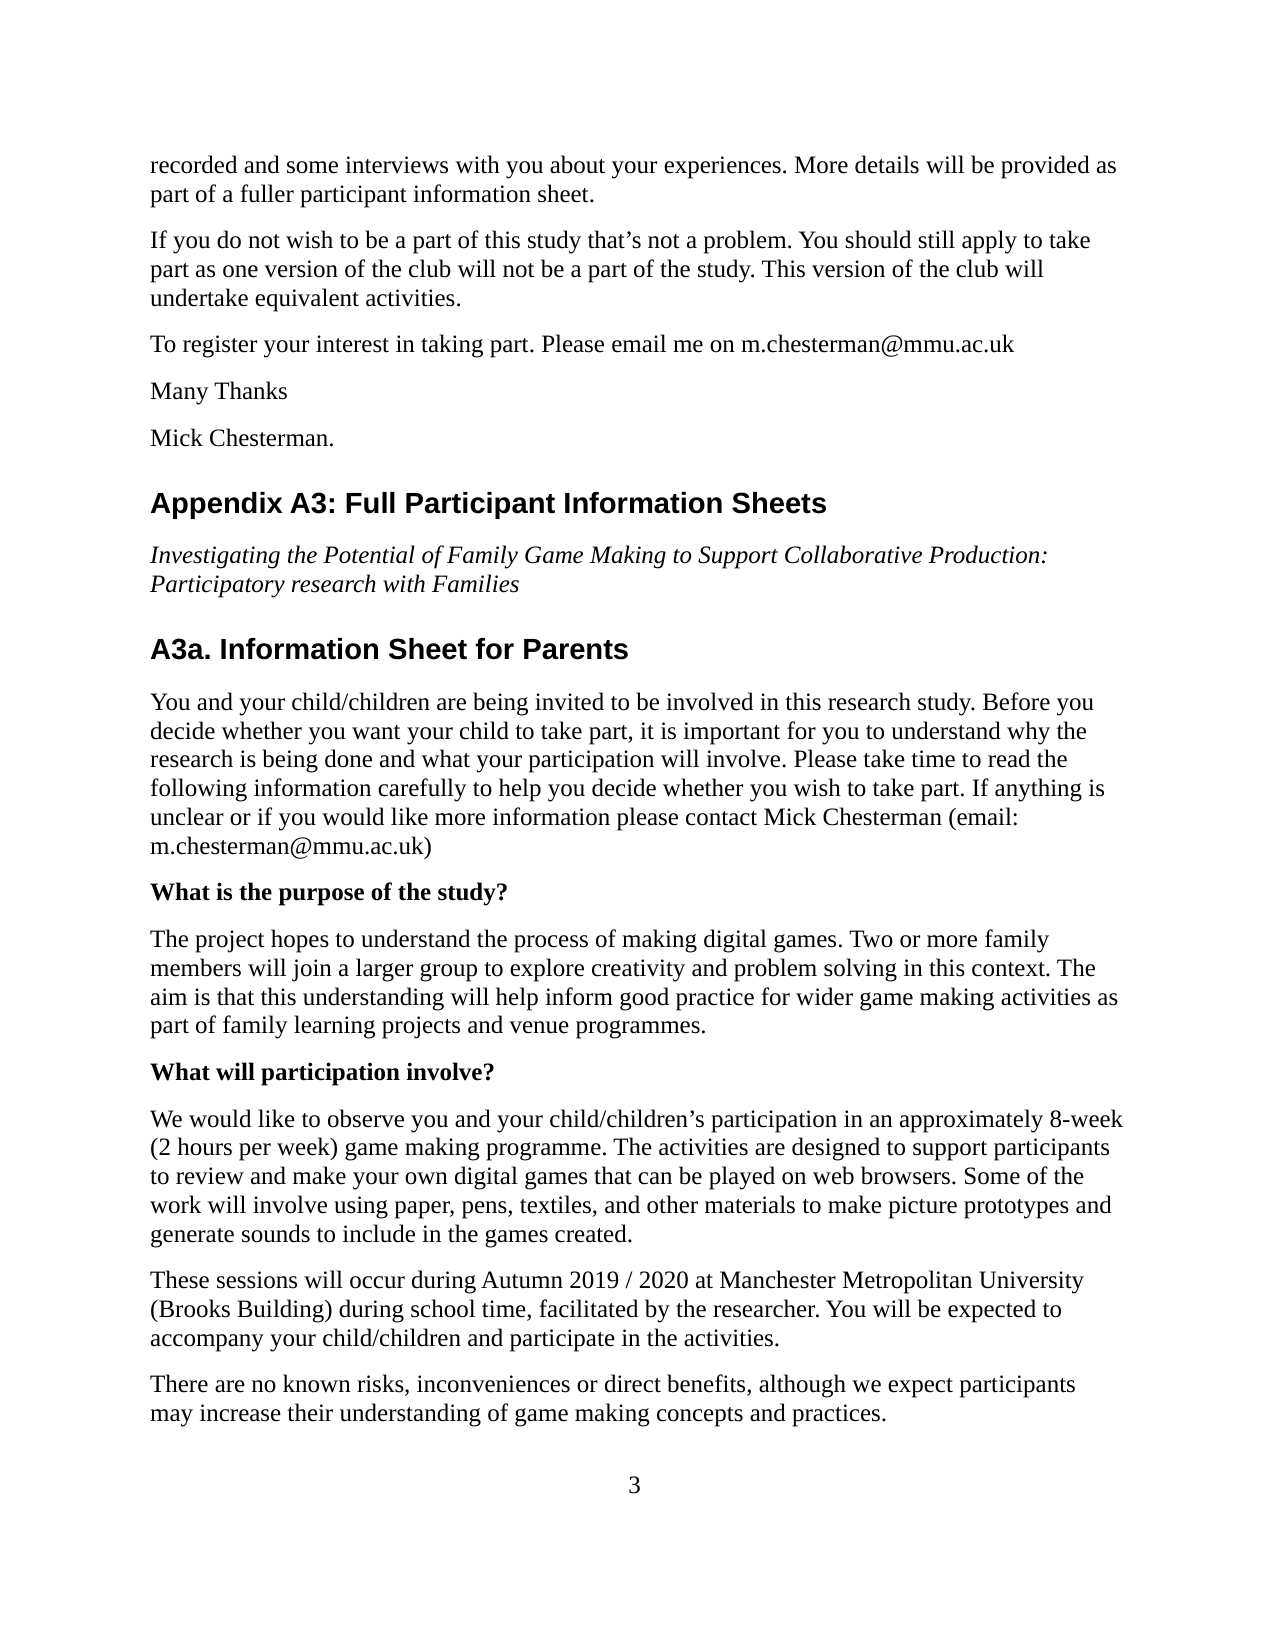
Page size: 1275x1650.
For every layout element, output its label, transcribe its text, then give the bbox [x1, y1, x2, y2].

text Mick Chesterman. [150, 423, 1125, 452]
text recorded and some interviews with you about your experiences. More details will be provided as part of a fuller participant information sheet. [150, 150, 1125, 207]
text These sessions will occur during Autumn 2019 / 2020 at Manchester Metropolitan University (Brooks Building) during school time, facilitated by the researcher. You will be expected to accompany your child/children and participate in the activities. [150, 1265, 1125, 1352]
text What will participation involve? [150, 1057, 1125, 1086]
text You and your child/children are being invited to be involved in this research study. Before you decide whether you want your child to take part, it is important for you to understand why the research is being done and what your participation will involve. Please take time to read the following information carefully to help you decide whether you wish to take part. If anything is unclear or if you would like more information please contact Mick Chesterman (email: m.chesterman@mmu.ac.uk) [150, 687, 1125, 859]
text What is the purpose of the study? [150, 877, 1125, 906]
subtitle A3a. Information Sheet for Parents [150, 632, 1125, 666]
text There are no known risks, inconveniences or direct benefits, although we expect participants may increase their understanding of game making concepts and practices. [150, 1369, 1125, 1427]
text To register your interest in taking part. Please email me on m.chesterman@mmu.ac.uk [150, 329, 1125, 358]
text Many Thanks [150, 376, 1125, 405]
text The project hopes to understand the process of making digital games. Two or more family members will join a larger group to explore creativity and problem solving in this context. The aim is that this understanding will help inform good practice for wider game making activities as part of family learning projects and venue programmes. [150, 924, 1125, 1039]
text Investigating the Potential of Family Game Making to Support Collaborative Production: Participatory research with Families [150, 541, 1125, 598]
text If you do not wish to be a part of this study that’s not a problem. You should still apply to take part as one version of the club will not be a part of the study. This version of the club will undertake equivalent activities. [150, 225, 1125, 312]
text We would like to observe you and your child/children’s participation in an approximately 8-week (2 hours per week) game making programme. The activities are designed to support participants to review and make your own digital games that can be played on web browsers. Some of the work will involve using paper, pens, textiles, and other materials to make picture prototypes and generate sounds to include in the games created. [150, 1104, 1125, 1247]
subtitle Appendix A3: Full Participant Information Sheets [150, 486, 1125, 519]
